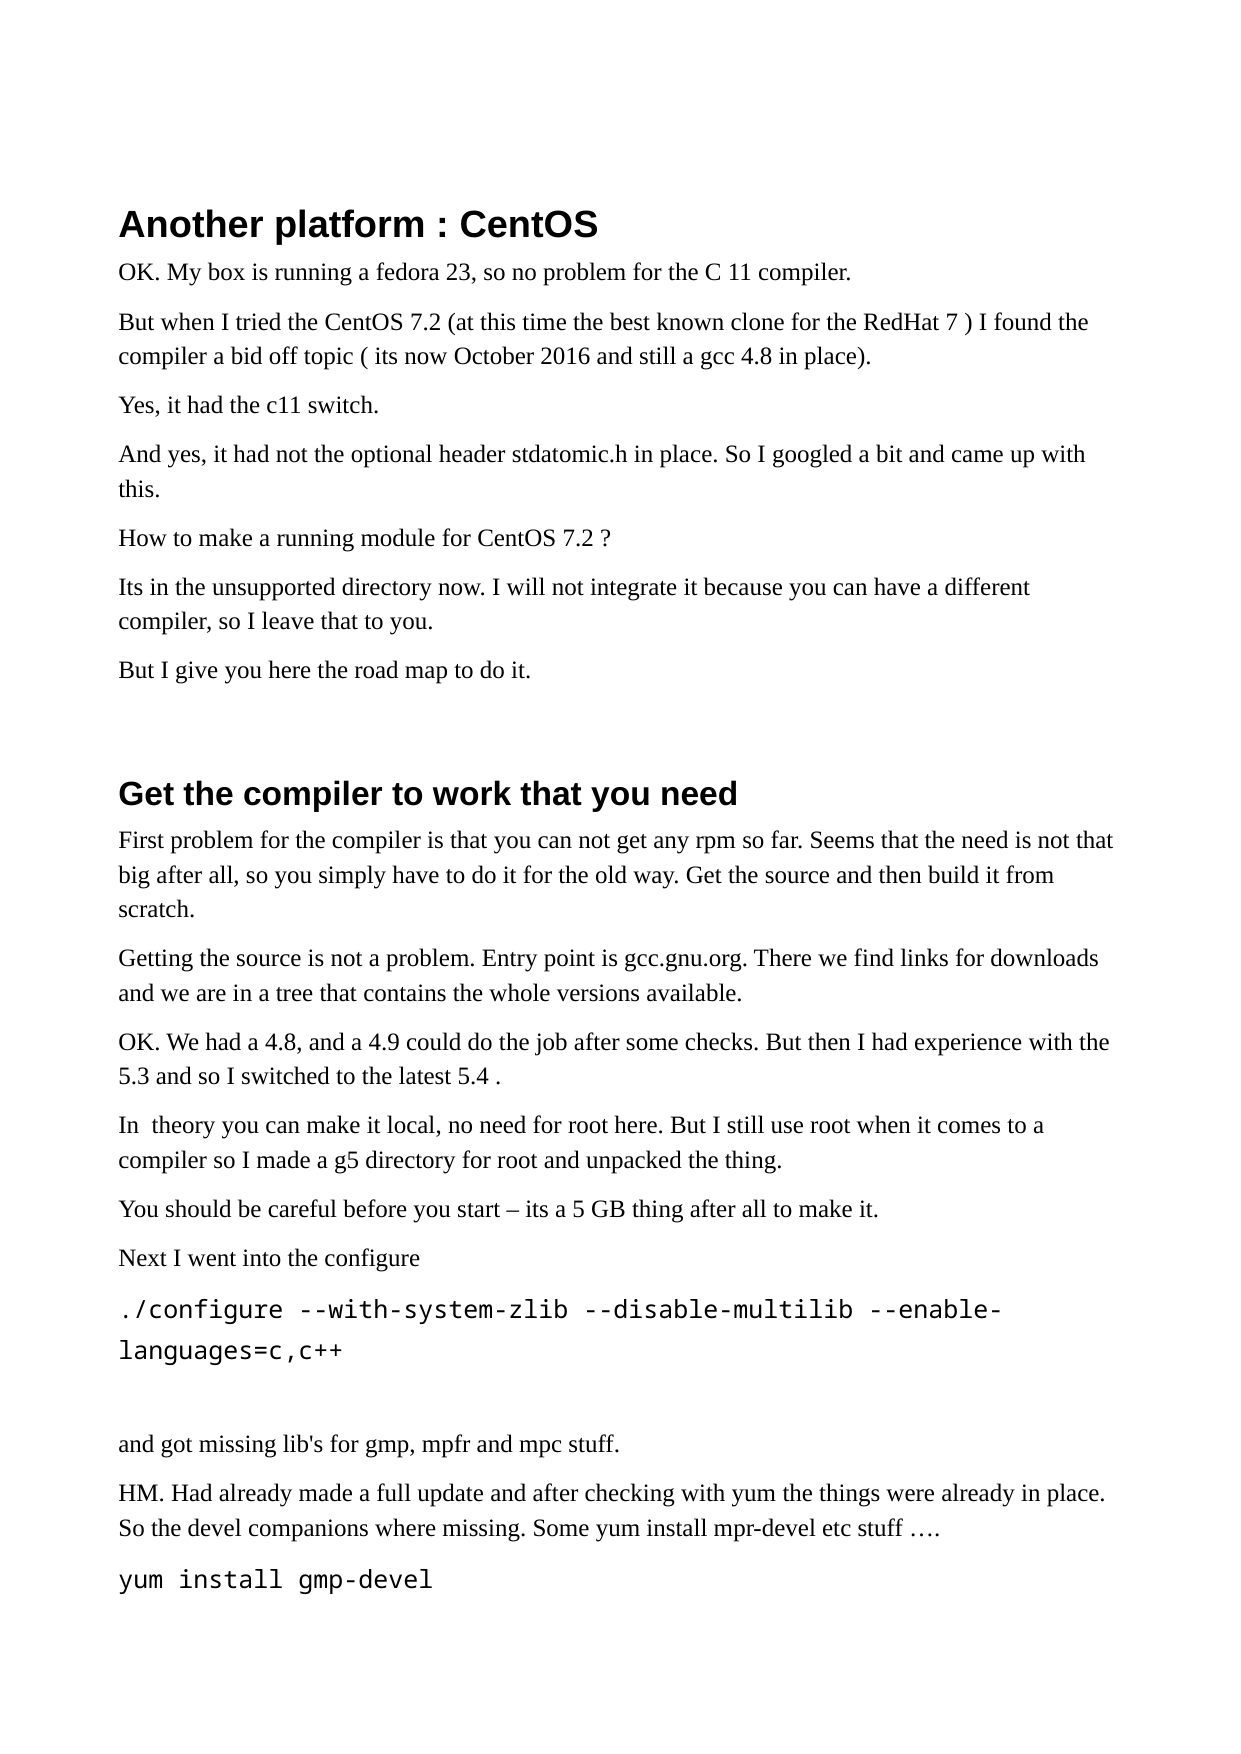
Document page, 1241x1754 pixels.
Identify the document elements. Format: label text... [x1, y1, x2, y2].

text ./configure --with-system-zlib --disable-multilib --enable-languages=c,c++ [118, 1292, 1122, 1408]
text But when I tried the CentOS 7.2 (at this time the best known clone for the RedHat 7 ) I found the compiler a bid off topic ( its now October 2016 and still a gcc 4.8 in place). [118, 307, 1122, 370]
text You should be careful before you start – its a 5 GB thing after all to make it. [118, 1194, 1122, 1223]
subtitle Get the compiler to work that you need [118, 774, 1122, 813]
text First problem for the compiler is that you can not get any rpm so far. Seems that the need is not that big after all, so you simply have to do it for the old way. Get the source and then build it from scratch. [118, 825, 1122, 923]
text and got missing lib's for gmp, mpfr and mpc stuff. [118, 1429, 1122, 1458]
text But I give you here the road map to do it. [118, 655, 1122, 684]
text Its in the unsupported directory now. I will not integrate it because you can have a different compiler, so I leave that to you. [118, 572, 1122, 635]
text yum install gmp-devel [118, 1562, 1122, 1596]
text OK. We had a 4.8, and a 4.9 could do the job after some checks. But then I had experience with the 5.3 and so I switched to the latest 5.4 . [118, 1027, 1122, 1090]
subtitle Another platform : CentOS [118, 201, 1122, 245]
text Next I went into the configure [118, 1243, 1122, 1272]
text How to make a running module for CentOS 7.2 ? [118, 523, 1122, 551]
text In theory you can make it local, no need for root here. But I still use root when it comes to a compiler so I made a g5 directory for root and unpacked the thing. [118, 1111, 1122, 1174]
text OK. My box is running a fedora 23, so no problem for the C 11 compiler. [118, 257, 1122, 286]
text Getting the source is not a problem. Entry point is gcc.gnu.org. There we find links for downloads and we are in a tree that contains the whole versions available. [118, 943, 1122, 1007]
text Yes, it had the c11 switch. [118, 390, 1122, 419]
text HM. Had already made a full update and after checking with yum the things were already in place. So the devel companions where missing. Some yum install mpr-devel etc stuff …. [118, 1478, 1122, 1542]
text And yes, it had not the optional header stdatomic.h in place. So I googled a bit and came up with this. [118, 439, 1122, 502]
